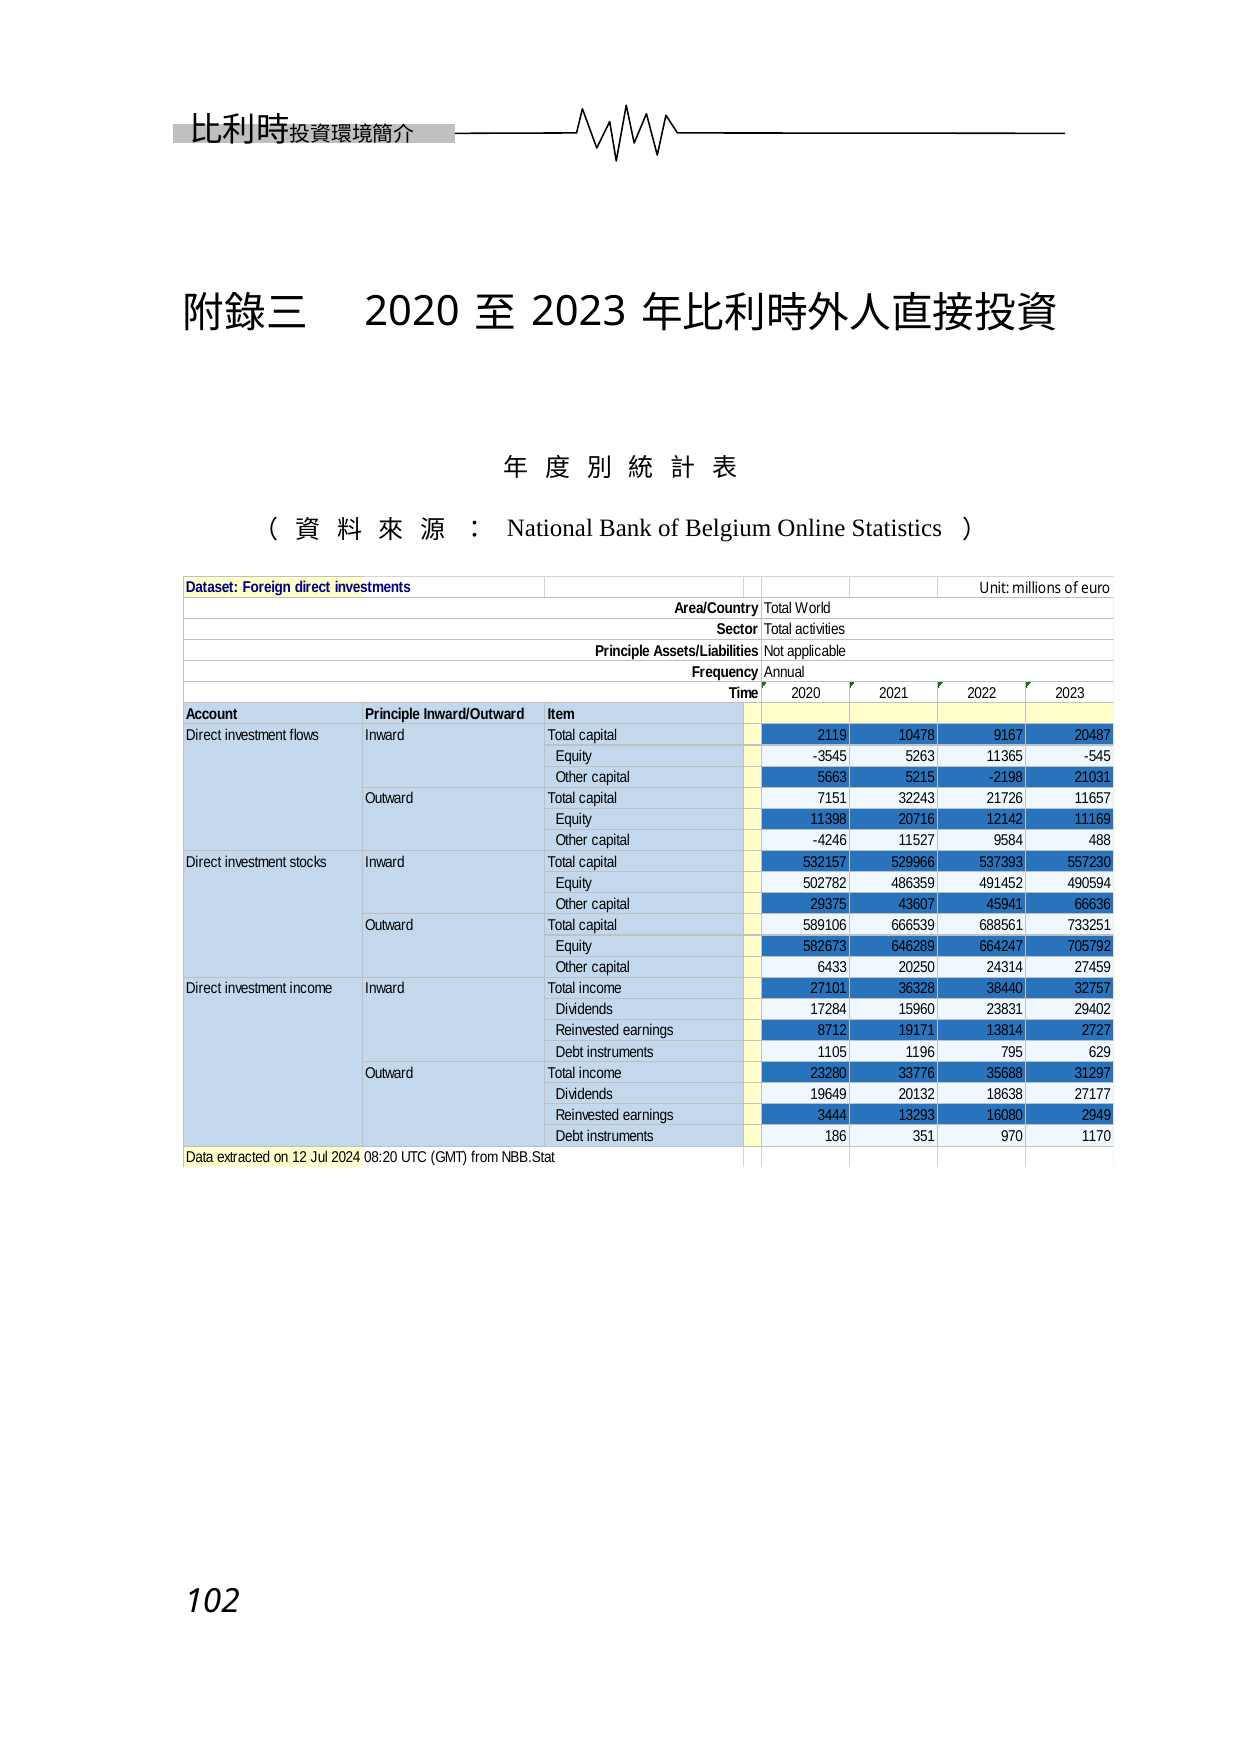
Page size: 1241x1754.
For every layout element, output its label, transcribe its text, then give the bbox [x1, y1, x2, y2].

text （資料來源：National Bank of Belgium Online Statistics） [183, 486, 1058, 549]
text 附錄三 2020至2023年比利時外人直接投資 [183, 236, 1058, 361]
text 年度別統計表 [183, 424, 1058, 486]
